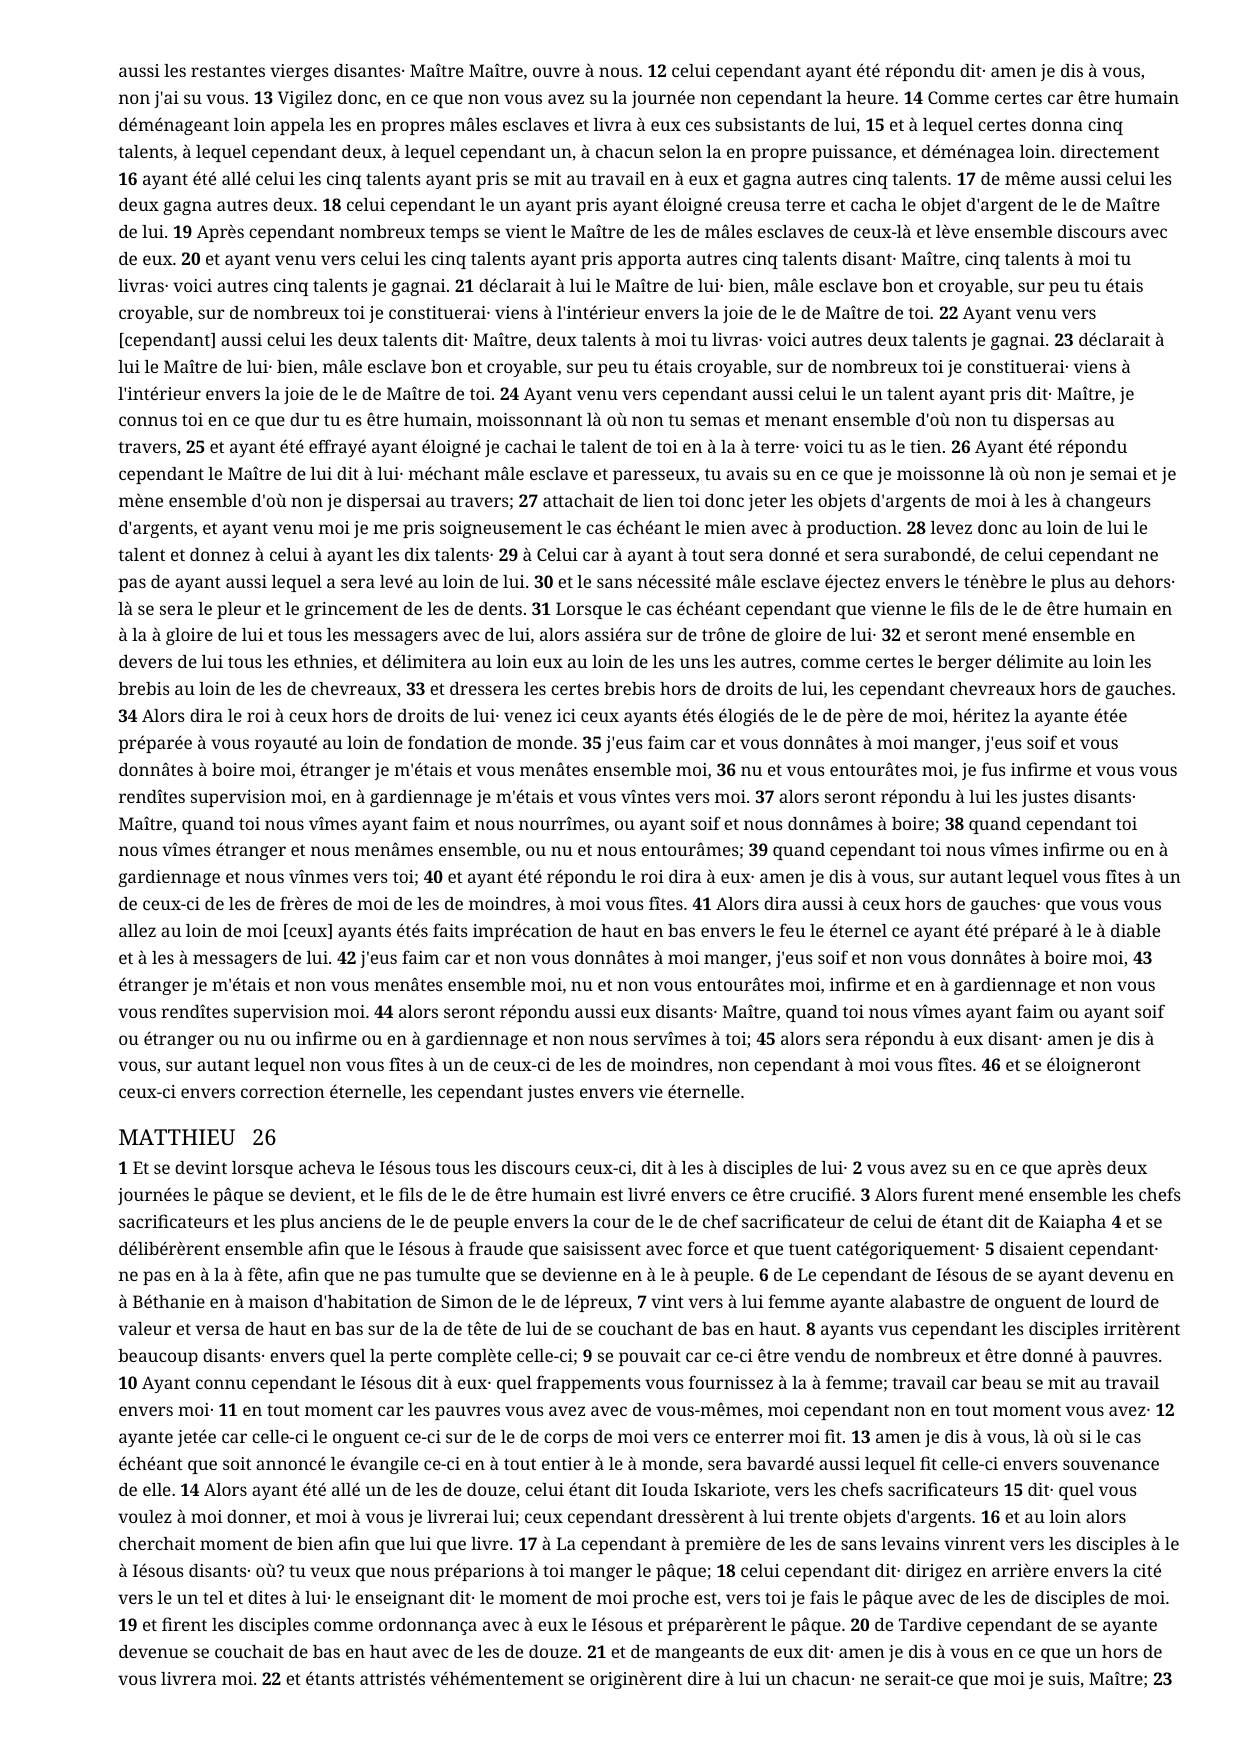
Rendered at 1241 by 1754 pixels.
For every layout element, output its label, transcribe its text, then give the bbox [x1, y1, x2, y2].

text aussi les restantes vierges disantes· Maître Maître, ouvre à nous. 12 celui cependant ayant été répondu dit· amen je dis à vous, non j'ai su vous. 13 Vigilez donc, en ce que non vous avez su la journée non cependant la heure. 14 Comme certes car être humain déménageant loin appela les en propres mâles esclaves et livra à eux ces subsistants de lui, 15 et à lequel certes donna cinq talents, à lequel cependant deux, à lequel cependant un, à chacun selon la en propre puissance, et déménagea loin. directement 16 ayant été allé celui les cinq talents ayant pris se mit au travail en à eux et gagna autres cinq talents. 17 de même aussi celui les deux gagna autres deux. 18 celui cependant le un ayant pris ayant éloigné creusa terre et cacha le objet d'argent de le de Maître de lui. 19 Après cependant nombreux temps se vient le Maître de les de mâles esclaves de ceux-là et lève ensemble discours avec de eux. 20 et ayant venu vers celui les cinq talents ayant pris apporta autres cinq talents disant· Maître, cinq talents à moi tu livras· voici autres cinq talents je gagnai. 21 déclarait à lui le Maître de lui· bien, mâle esclave bon et croyable, sur peu tu étais croyable, sur de nombreux toi je constituerai· viens à l'intérieur envers la joie de le de Maître de toi. 22 Ayant venu vers [cependant] aussi celui les deux talents dit· Maître, deux talents à moi tu livras· voici autres deux talents je gagnai. 23 déclarait à lui le Maître de lui· bien, mâle esclave bon et croyable, sur peu tu étais croyable, sur de nombreux toi je constituerai· viens à l'intérieur envers la joie de le de Maître de toi. 24 Ayant venu vers cependant aussi celui le un talent ayant pris dit· Maître, je connus toi en ce que dur tu es être humain, moissonnant là où non tu semas et menant ensemble d'où non tu dispersas au travers, 25 et ayant été effrayé ayant éloigné je cachai le talent de toi en à la à terre· voici tu as le tien. 26 Ayant été répondu cependant le Maître de lui dit à lui· méchant mâle esclave et paresseux, tu avais su en ce que je moissonne là où non je semai et je mène ensemble d'où non je dispersai au travers; 27 attachait de lien toi donc jeter les objets d'argents de moi à les à changeurs d'argents, et ayant venu moi je me pris soigneusement le cas échéant le mien avec à production. 28 levez donc au loin de lui le talent et donnez à celui à ayant les dix talents· 29 à Celui car à ayant à tout sera donné et sera surabondé, de celui cependant ne pas de ayant aussi lequel a sera levé au loin de lui. 30 et le sans nécessité mâle esclave éjectez envers le ténèbre le plus au dehors· là se sera le pleur et le grincement de les de dents. 31 Lorsque le cas échéant cependant que vienne le fils de le de être humain en à la à gloire de lui et tous les messagers avec de lui, alors assiéra sur de trône de gloire de lui· 32 et seront mené ensemble en devers de lui tous les ethnies, et délimitera au loin eux au loin de les uns les autres, comme certes le berger délimite au loin les brebis au loin de les de chevreaux, 33 et dressera les certes brebis hors de droits de lui, les cependant chevreaux hors de gauches. 34 Alors dira le roi à ceux hors de droits de lui· venez ici ceux ayants étés élogiés de le de père de moi, héritez la ayante étée préparée à vous royauté au loin de fondation de monde. 35 j'eus faim car et vous donnâtes à moi manger, j'eus soif et vous donnâtes à boire moi, étranger je m'étais et vous menâtes ensemble moi, 36 nu et vous entourâtes moi, je fus infirme et vous vous rendîtes supervision moi, en à gardiennage je m'étais et vous vîntes vers moi. 37 alors seront répondu à lui les justes disants· Maître, quand toi nous vîmes ayant faim et nous nourrîmes, ou ayant soif et nous donnâmes à boire; 38 quand cependant toi nous vîmes étranger et nous menâmes ensemble, ou nu et nous entourâmes; 39 quand cependant toi nous vîmes infirme ou en à gardiennage et nous vînmes vers toi; 40 et ayant été répondu le roi dira à eux· amen je dis à vous, sur autant lequel vous fîtes à un de ceux-ci de les de frères de moi de les de moindres, à moi vous fîtes. 41 Alors dira aussi à ceux hors de gauches· que vous vous allez au loin de moi [ceux] ayants étés faits imprécation de haut en bas envers le feu le éternel ce ayant été préparé à le à diable et à les à messagers de lui. 42 j'eus faim car et non vous donnâtes à moi manger, j'eus soif et non vous donnâtes à boire moi, 43 étranger je m'étais et non vous menâtes ensemble moi, nu et non vous entourâtes moi, infirme et en à gardiennage et non vous vous rendîtes supervision moi. 44 alors seront répondu aussi eux disants· Maître, quand toi nous vîmes ayant faim ou ayant soif ou étranger ou nu ou infirme ou en à gardiennage et non nous servîmes à toi; 45 alors sera répondu à eux disant· amen je dis à vous, sur autant lequel non vous fîtes à un de ceux-ci de les de moindres, non cependant à moi vous fîtes. 46 et se éloigneront ceux-ci envers correction éternelle, les cependant justes envers vie éternelle. [118, 59, 1181, 1104]
text MATTHIEU 26 [118, 1122, 1181, 1152]
text 1 Et se devint lorsque acheva le Iésous tous les discours ceux-ci, dit à les à disciples de lui· 2 vous avez su en ce que après deux journées le pâque se devient, et le fils de le de être humain est livré envers ce être crucifié. 3 Alors furent mené ensemble les chefs sacrificateurs et les plus anciens de le de peuple envers la cour de le de chef sacrificateur de celui de étant dit de Kaiapha 4 et se délibérèrent ensemble afin que le Iésous à fraude que saisissent avec force et que tuent catégoriquement· 5 disaient cependant· ne pas en à la à fête, afin que ne pas tumulte que se devienne en à le à peuple. 6 de Le cependant de Iésous de se ayant devenu en à Béthanie en à maison d'habitation de Simon de le de lépreux, 7 vint vers à lui femme ayante alabastre de onguent de lourd de valeur et versa de haut en bas sur de la de tête de lui de se couchant de bas en haut. 8 ayants vus cependant les disciples irritèrent beaucoup disants· envers quel la perte complète celle-ci; 9 se pouvait car ce-ci être vendu de nombreux et être donné à pauvres. 10 Ayant connu cependant le Iésous dit à eux· quel frappements vous fournissez à la à femme; travail car beau se mit au travail envers moi· 11 en tout moment car les pauvres vous avez avec de vous-mêmes, moi cependant non en tout moment vous avez· 12 ayante jetée car celle-ci le onguent ce-ci sur de le de corps de moi vers ce enterrer moi fit. 13 amen je dis à vous, là où si le cas échéant que soit annoncé le évangile ce-ci en à tout entier à le à monde, sera bavardé aussi lequel fit celle-ci envers souvenance de elle. 14 Alors ayant été allé un de les de douze, celui étant dit Iouda Iskariote, vers les chefs sacrificateurs 15 dit· quel vous voulez à moi donner, et moi à vous je livrerai lui; ceux cependant dressèrent à lui trente objets d'argents. 16 et au loin alors cherchait moment de bien afin que lui que livre. 17 à La cependant à première de les de sans levains vinrent vers les disciples à le à Iésous disants· où? tu veux que nous préparions à toi manger le pâque; 18 celui cependant dit· dirigez en arrière envers la cité vers le un tel et dites à lui· le enseignant dit· le moment de moi proche est, vers toi je fais le pâque avec de les de disciples de moi. 19 et firent les disciples comme ordonnança avec à eux le Iésous et préparèrent le pâque. 20 de Tardive cependant de se ayante devenue se couchait de bas en haut avec de les de douze. 21 et de mangeants de eux dit· amen je dis à vous en ce que un hors de vous livrera moi. 22 et étants attristés véhémentement se originèrent dire à lui un chacun· ne serait-ce que moi je suis, Maître; 23 [118, 1156, 1181, 1690]
